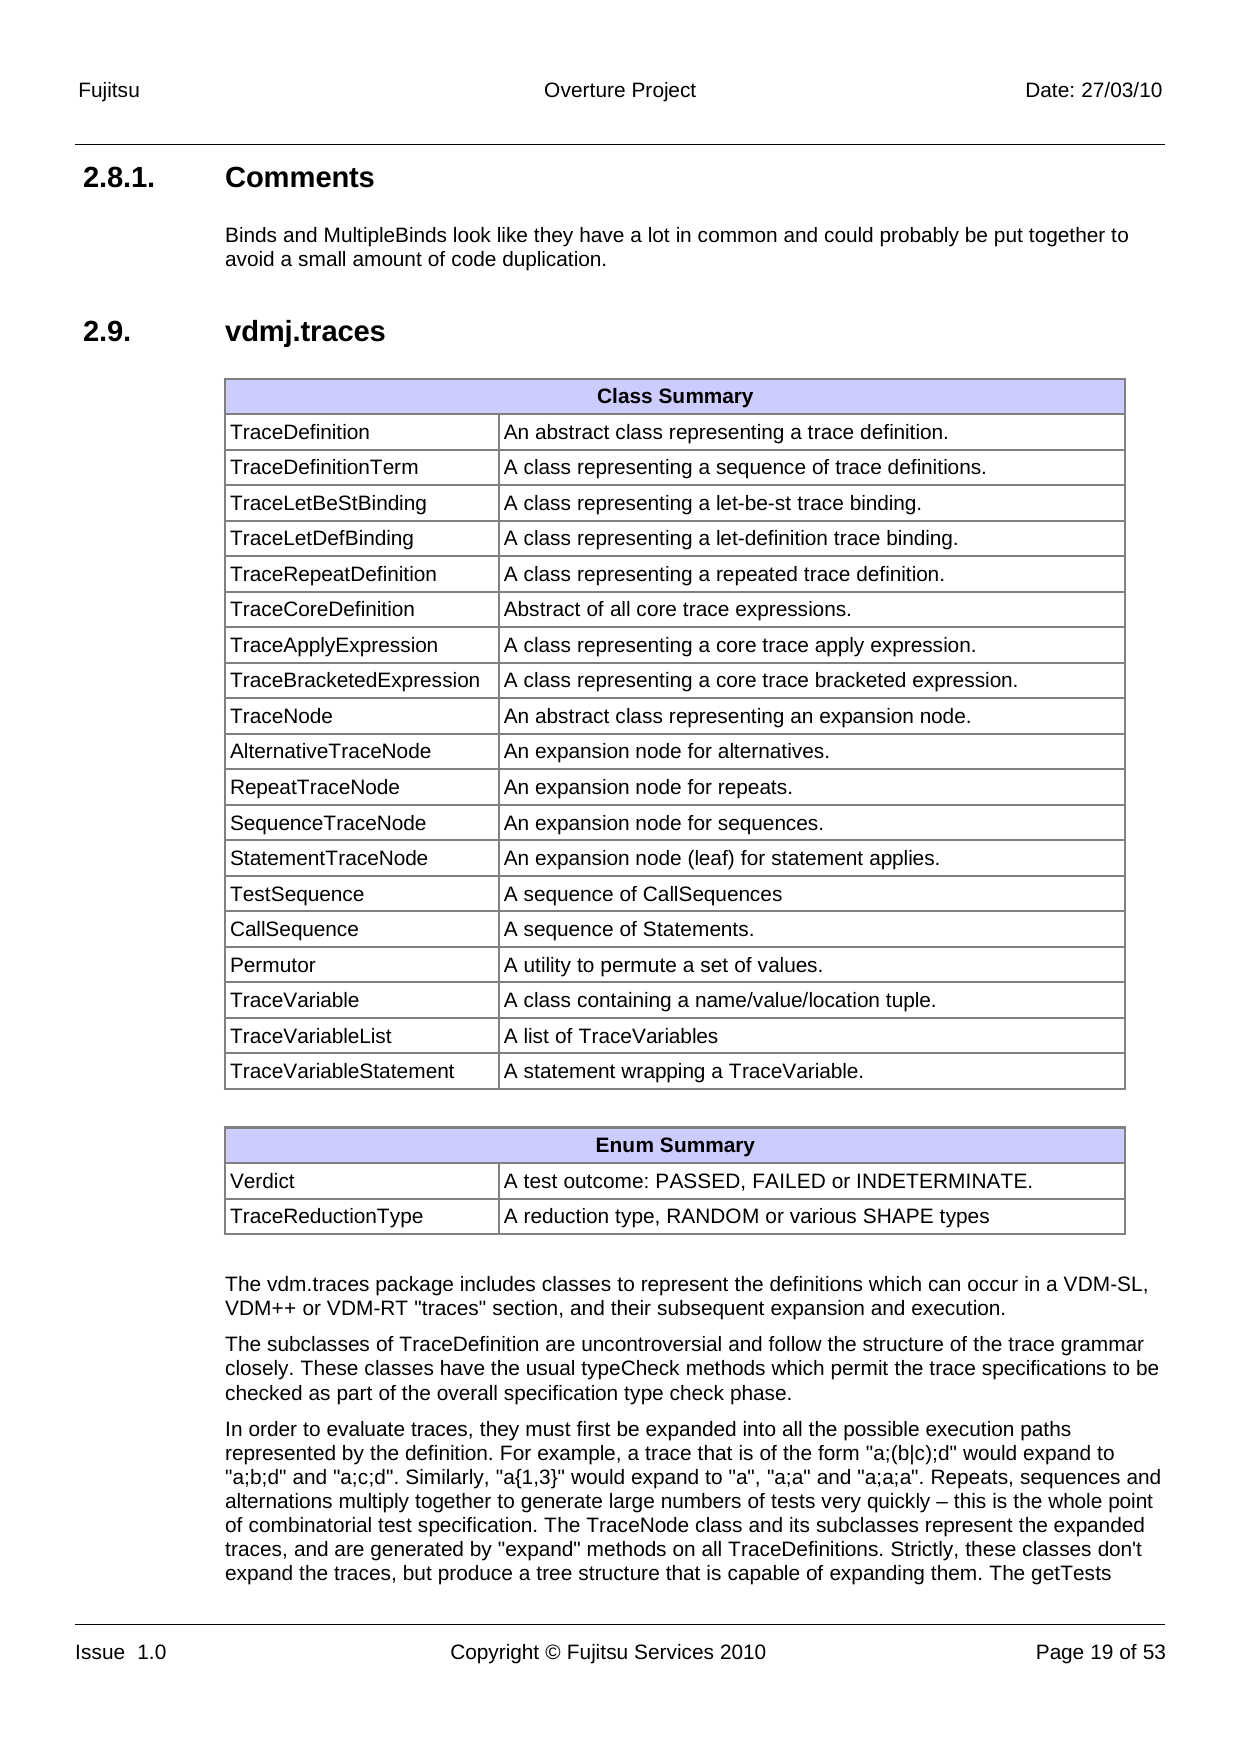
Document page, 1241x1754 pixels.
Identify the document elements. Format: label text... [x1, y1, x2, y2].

table_cell A statement wrapping a TraceVariable. [500, 1054, 1124, 1088]
table_cell TraceVariableStatement [226, 1054, 498, 1088]
table_cell A class representing a let-be-st trace binding. [500, 486, 1124, 519]
table_cell An expansion node for sequences. [500, 806, 1124, 839]
table_cell TraceNode [226, 699, 498, 733]
table_cell TraceBracketedExpression [226, 664, 498, 697]
table_cell An expansion node (leaf) for statement applies. [500, 841, 1124, 875]
table_cell CallSequence [226, 912, 498, 946]
table_cell A sequence of Statements. [500, 912, 1124, 946]
table_cell A class representing a repeated trace definition. [500, 557, 1124, 591]
text The subclasses of TraceDefinition are uncontroversial and follow the structure of the trace grammar closely. These classes have the usual typeCheck methods which permit the trace specifications to be checked as part of the overall specification type check phase. [225, 1332, 1165, 1404]
text The vdm.traces package includes classes to represent the definitions which can occur in a VDM-SL, VDM++ or VDM-RT "traces" section, and their subsequent expansion and execution. [225, 1272, 1165, 1320]
table_cell A reduction type, RANDOM or various SHAPE types [500, 1200, 1124, 1233]
table_cell TraceReductionType [226, 1200, 498, 1233]
table_cell StatementTraceNode [226, 841, 498, 875]
table_cell TraceCoreDefinition [226, 593, 498, 626]
table_cell A list of TraceVariables [500, 1019, 1124, 1052]
table_cell TraceDefinitionTerm [226, 451, 498, 484]
text Binds and MultipleBinds look like they have a lot in common and could probably be put together to avoid a small amount of code duplication. [225, 223, 1165, 271]
table_cell A class representing a let-definition trace binding. [500, 522, 1124, 555]
table_cell An abstract class representing a trace definition. [500, 415, 1124, 448]
table_header Enum Summary [226, 1129, 1124, 1162]
table_cell An expansion node for repeats. [500, 770, 1124, 804]
table_cell A sequence of CallSequences [500, 877, 1124, 910]
table_header Class Summary [226, 380, 1124, 413]
table_cell TraceLetDefBinding [226, 522, 498, 555]
table_cell TraceDefinition [226, 415, 498, 448]
table_cell TraceRepeatDefinition [226, 557, 498, 591]
table_cell TraceVariable [226, 983, 498, 1017]
table_cell A utility to permute a set of values. [500, 948, 1124, 981]
text In order to evaluate traces, they must first be expanded into all the possible execution paths represented by the definition. For example, a trace that is of the form "a;(b|c);d" would expand to "a;b;d" and "a;c;d". Similarly, "a{1,3}" would expand to "a", "a;a" and "a;a;a". Repeats, sequences and alternations multiply together to generate large numbers of tests very quickly – this is the whole point of combinatorial test specification. The TraceNode class and its subclasses represent the expanded traces, and are generated by "expand" methods on all TraceDefinitions. Strictly, these classes don't expand the traces, but produce a tree structure that is capable of expanding them. The getTests [225, 1417, 1165, 1585]
table_cell Permutor [226, 948, 498, 981]
table_cell A test outcome: PASSED, FAILED or INDETERMINATE. [500, 1164, 1124, 1197]
table_cell A class representing a core trace apply expression. [500, 628, 1124, 662]
table_cell TraceLetBeStBinding [226, 486, 498, 519]
table_cell An expansion node for alternatives. [500, 735, 1124, 768]
table_cell SequenceTraceNode [226, 806, 498, 839]
table_cell AlternativeTraceNode [226, 735, 498, 768]
table_cell An abstract class representing an expansion node. [500, 699, 1124, 733]
table_cell TestSequence [226, 877, 498, 910]
table_cell TraceApplyExpression [226, 628, 498, 662]
table_cell Verdict [226, 1164, 498, 1197]
table_cell TraceVariableList [226, 1019, 498, 1052]
table_cell A class representing a core trace bracketed expression. [500, 664, 1124, 697]
table_cell Abstract of all core trace expressions. [500, 593, 1124, 626]
subtitle vdmj.traces [75, 314, 1165, 347]
subtitle Comments [75, 160, 1165, 193]
table_cell A class representing a sequence of trace definitions. [500, 451, 1124, 484]
table_cell RepeatTraceNode [226, 770, 498, 804]
table_cell A class containing a name/value/location tuple. [500, 983, 1124, 1017]
